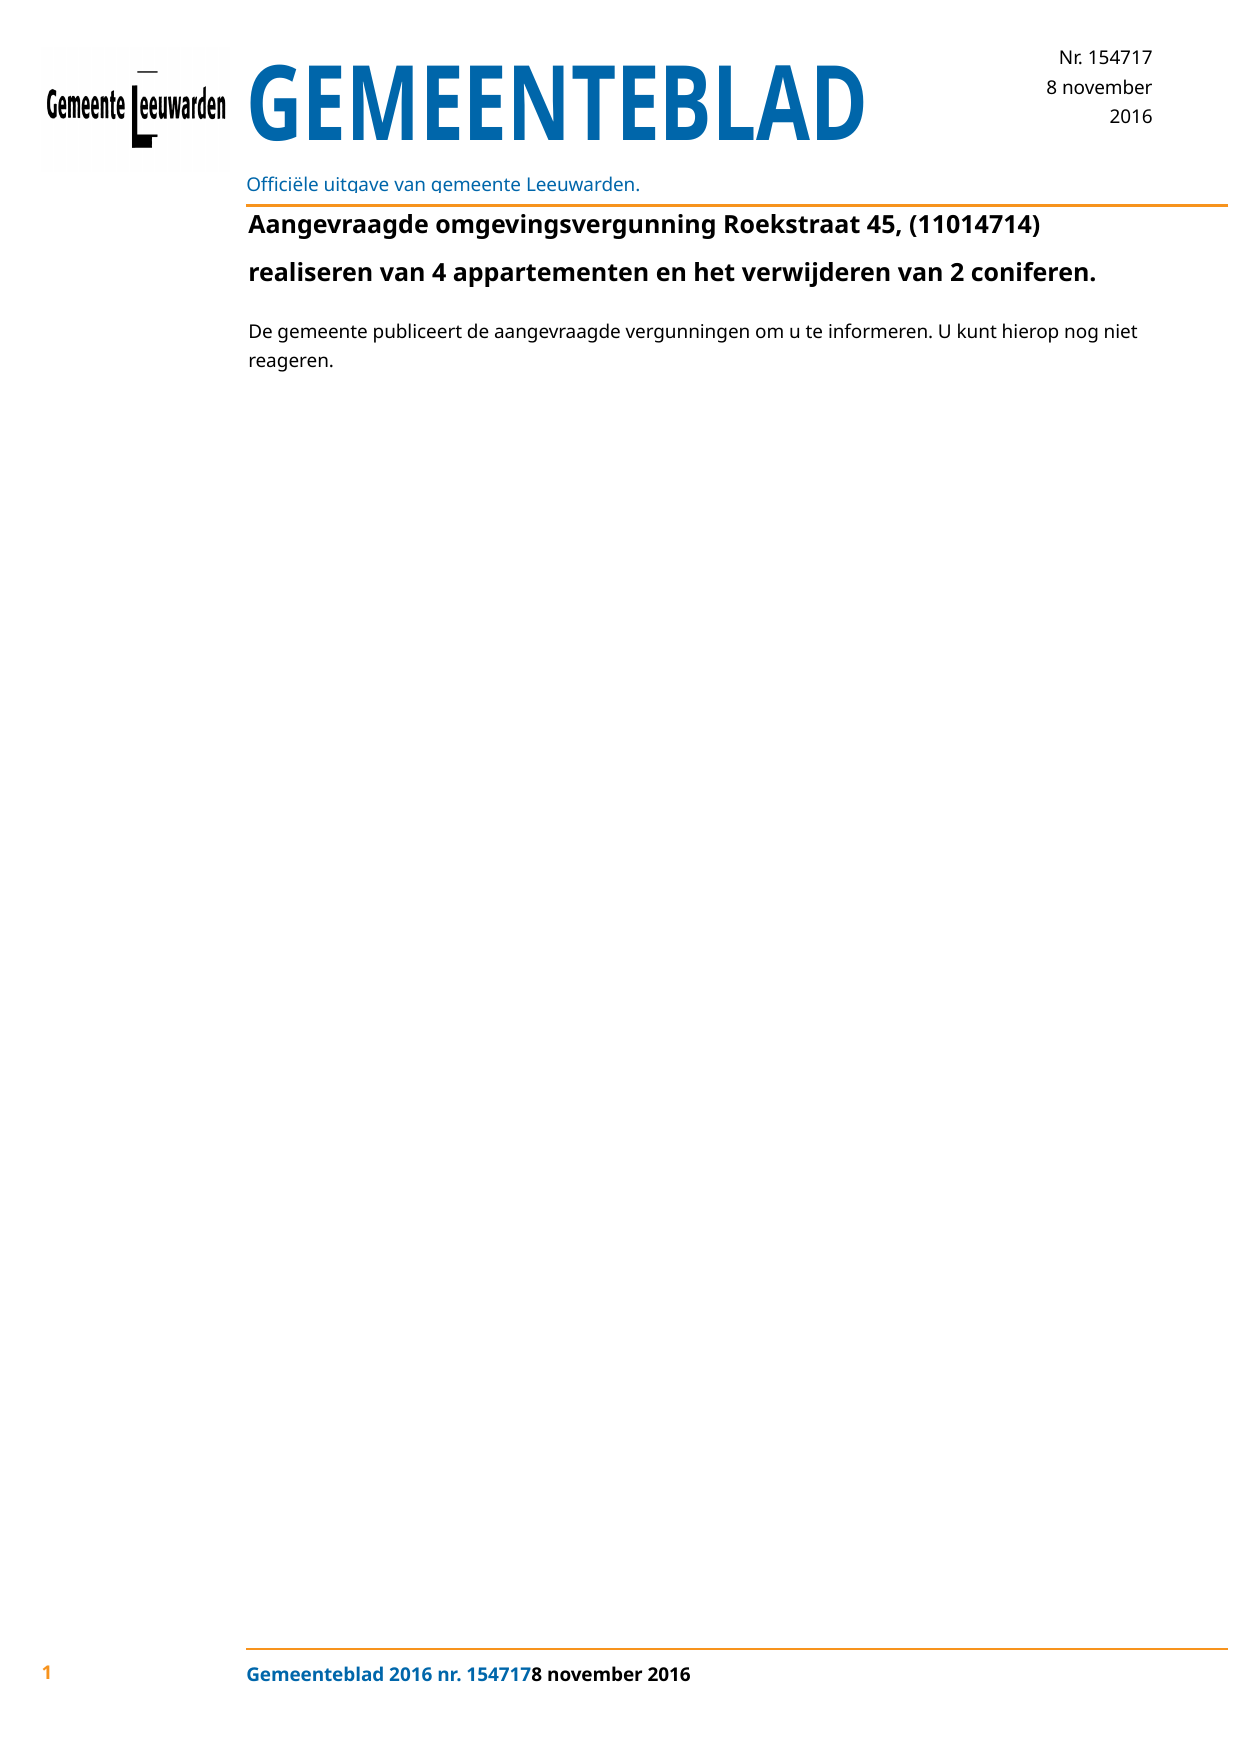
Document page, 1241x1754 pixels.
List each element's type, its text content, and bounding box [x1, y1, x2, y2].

picture [41, 47, 231, 172]
text Aangevraagde omgevingsvergunning Roekstraat 45, (11014714) realiseren van 4 appartementen en het verwijderen van 2 coniferen. [248, 207, 1152, 288]
text De gemeente publiceert de aangevraagde vergunningen om u te informeren. U kunt hierop nog niet reageren. [248, 318, 1152, 373]
